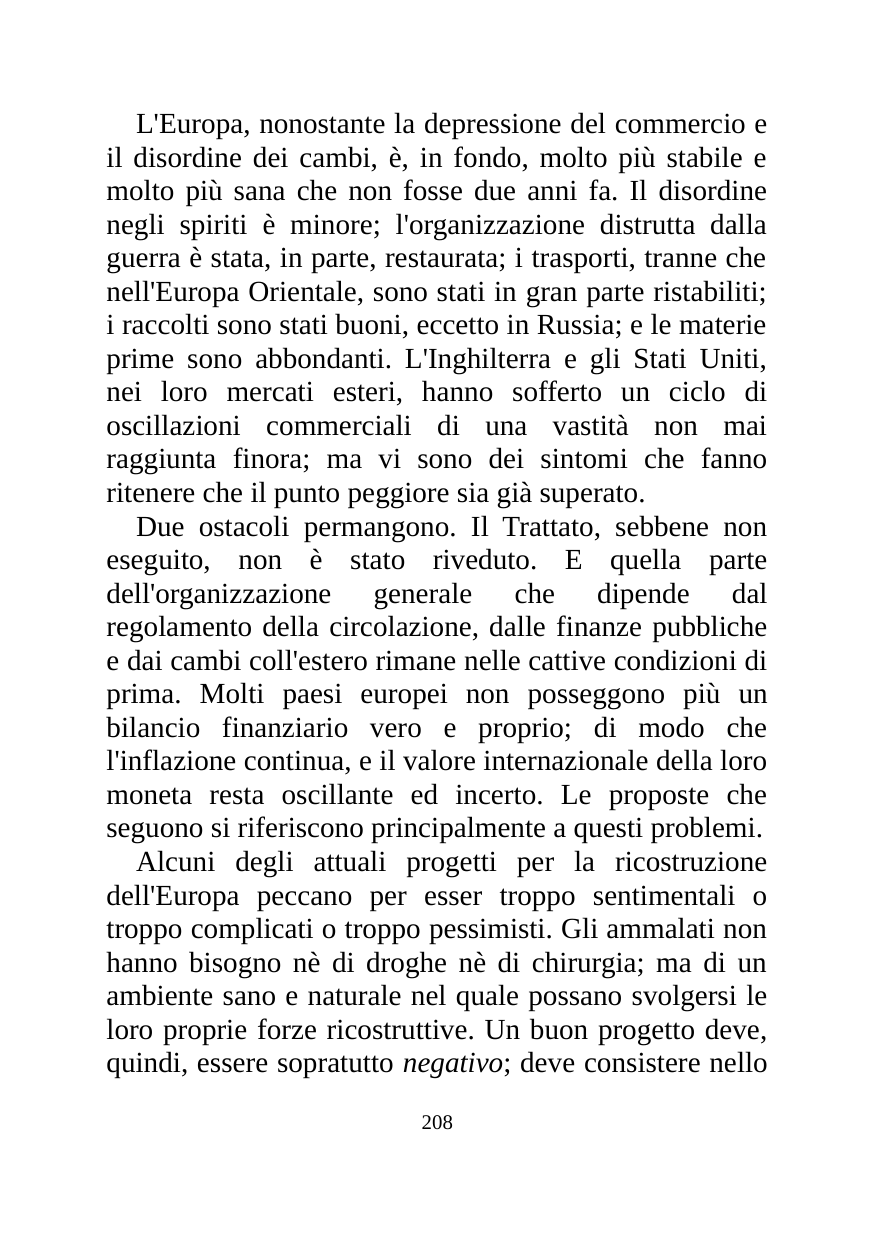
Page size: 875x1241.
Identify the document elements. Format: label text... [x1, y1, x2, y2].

text Alcuni degli attuali progetti per la ricostruzione dell'Europa peccano per esser troppo sentimentali o troppo complicati o troppo pessimisti. Gli ammalati non hanno bisogno nè di droghe nè di chirurgia; ma di un ambiente sano e naturale nel quale possano svolgersi le loro proprie forze ricostruttive. Un buon progetto deve, quindi, essere sopratutto negativo; deve consistere nello [106, 844, 768, 1079]
text L'Europa, nonostante la depressione del commercio e il disordine dei cambi, è, in fondo, molto più stabile e molto più sana che non fosse due anni fa. Il disordine negli spiriti è minore; l'organizzazione distrutta dalla guerra è stata, in parte, restaurata; i trasporti, tranne che nell'Europa Orientale, sono stati in gran parte ristabiliti; i raccolti sono stati buoni, eccetto in Russia; e le materie prime sono abbondanti. L'Inghilterra e gli Stati Uniti, nei loro mercati esteri, hanno sofferto un ciclo di oscillazioni commerciali di una vastità non mai raggiunta finora; ma vi sono dei sintomi che fanno ritenere che il punto peggiore sia già superato. [106, 106, 768, 509]
text Due ostacoli permangono. Il Trattato, sebbene non eseguito, non è stato riveduto. E quella parte dell'organizzazione generale che dipende dal regolamento della circolazione, dalle finanze pubbliche e dai cambi coll'estero rimane nelle cattive condizioni di prima. Molti paesi europei non posseggono più un bilancio finanziario vero e proprio; di modo che l'inflazione continua, e il valore internazionale della loro moneta resta oscillante ed incerto. Le proposte che seguono si riferiscono principalmente a questi problemi. [106, 509, 768, 844]
